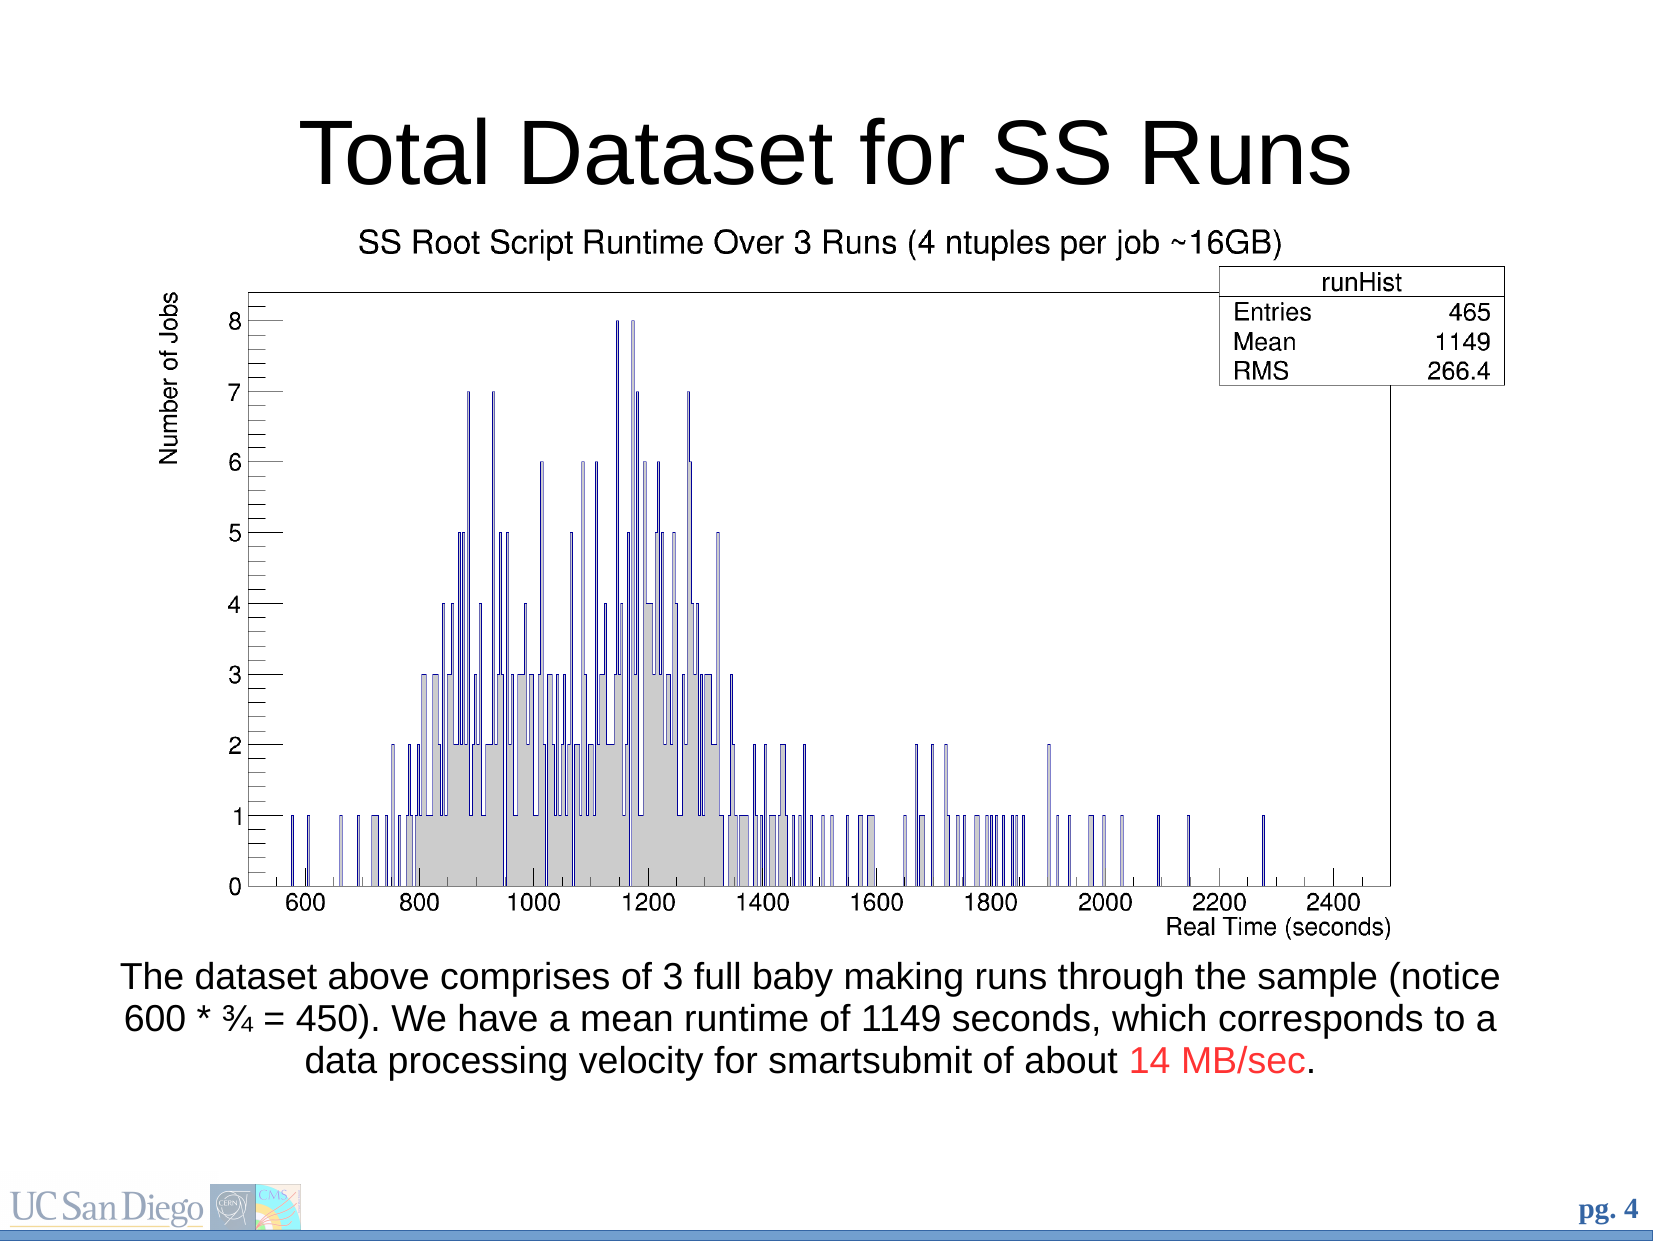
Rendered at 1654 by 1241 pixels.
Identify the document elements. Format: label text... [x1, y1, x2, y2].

picture [105, 218, 1533, 948]
text_box The dataset above comprises of 3 full baby making runs through the sample (notice 600 * ¾ = 450). We have a mean runtime of 1149 seconds, which corresponds to a data processing velocity for smartsubmit of about 14 MB/sec. [105, 948, 1575, 1089]
title Total Dataset for SS Runs [82, 49, 1571, 257]
